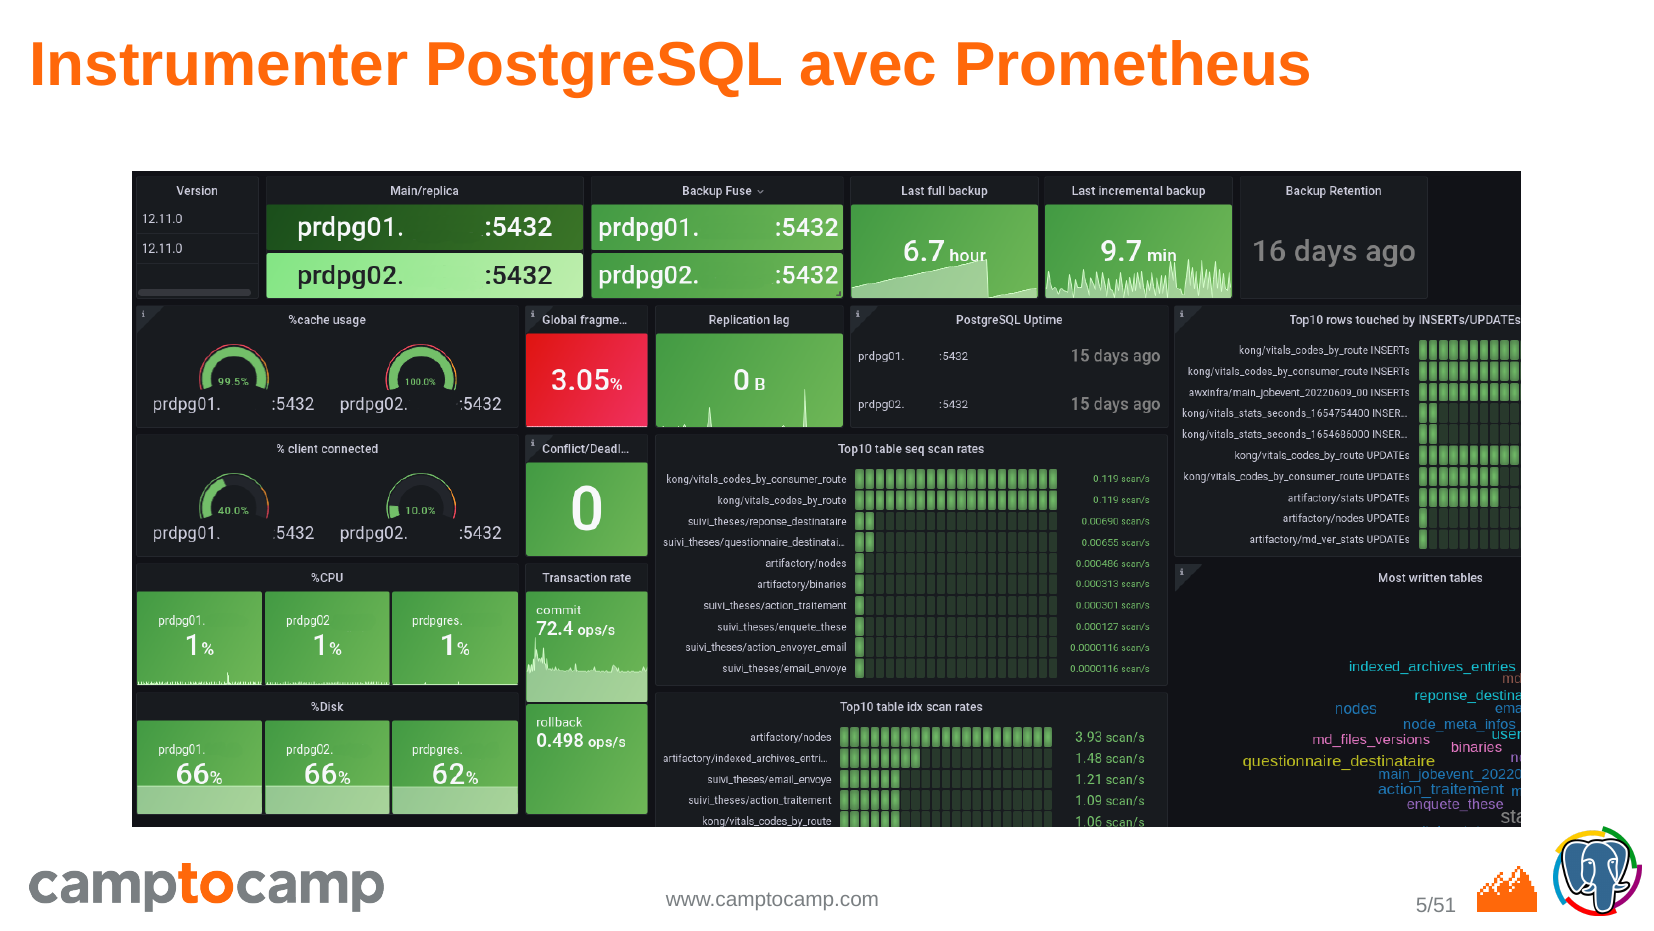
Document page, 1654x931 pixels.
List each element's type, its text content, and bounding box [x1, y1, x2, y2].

picture [1553, 826, 1642, 916]
title Instrumenter PostgreSQL avec Prometheus [29, 29, 1625, 169]
picture [29, 863, 384, 912]
picture [132, 171, 1521, 827]
picture [1477, 866, 1537, 912]
